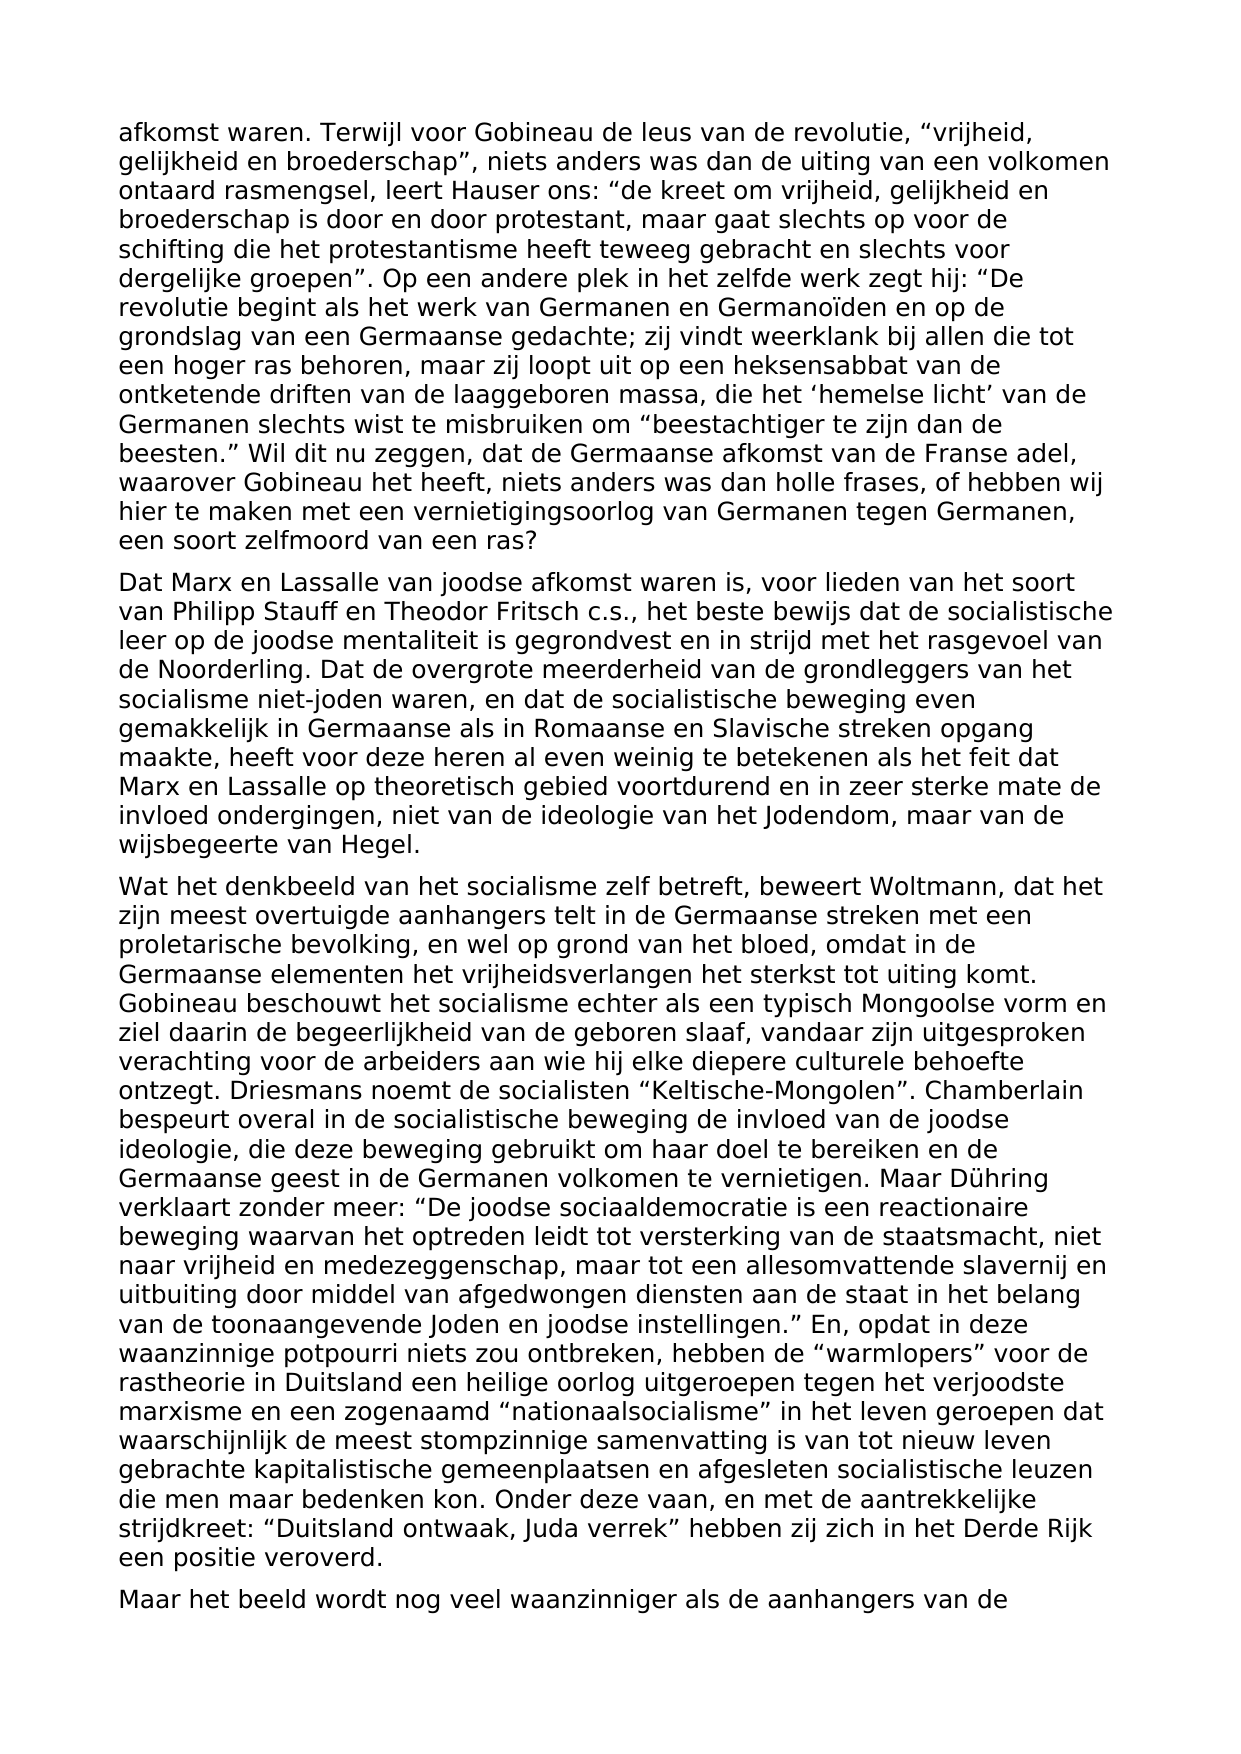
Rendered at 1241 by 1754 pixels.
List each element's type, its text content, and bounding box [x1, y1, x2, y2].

text Maar het beeld wordt nog veel waanzinniger als de aanhangers van de [118, 1585, 1122, 1614]
text Wat het denkbeeld van het socialisme zelf betreft, beweert Woltmann, dat het zijn meest overtuigde aanhangers telt in de Germaanse streken met een proletarische bevolking, en wel op grond van het bloed, omdat in de Germaanse elementen het vrijheidsverlangen het sterkst tot uiting komt. Gobineau beschouwt het socialisme echter als een typisch Mongoolse vorm en ziel daarin de begeerlijkheid van de geboren slaaf, vandaar zijn uitgesproken verachting voor de arbeiders aan wie hij elke diepere culturele behoefte ontzegt. Driesmans noemt de socialisten “Keltische-Mongolen”. Chamberlain bespeurt overal in de socialistische beweging de invloed van de joodse ideologie, die deze beweging gebruikt om haar doel te bereiken en de Germaanse geest in de Germanen volkomen te vernietigen. Maar Dühring verklaart zonder meer: “De joodse sociaaldemocratie is een reactionaire beweging waarvan het optreden leidt tot versterking van de staatsmacht, niet naar vrijheid en medezeggenschap, maar tot een allesomvattende slavernij en uitbuiting door middel van afgedwongen diensten aan de staat in het belang van de toonaangevende Joden en joodse instellingen.” En, opdat in deze waanzinnige potpourri niets zou ontbreken, hebben de “warmlopers” voor de rastheorie in Duitsland een heilige oorlog uitgeroepen tegen het verjoodste marxisme en een zogenaamd “nationaalsocialisme” in het leven geroepen dat waarschijnlijk de meest stompzinnige samenvatting is van tot nieuw leven gebrachte kapitalistische gemeenplaatsen en afgesleten socialistische leuzen die men maar bedenken kon. Onder deze vaan, en met de aantrekkelijke strijdkreet: “Duitsland ontwaak, Juda verrek” hebben zij zich in het Derde Rijk een positie veroverd. [118, 872, 1122, 1572]
text Dat Marx en Lassalle van joodse afkomst waren is, voor lieden van het soort van Philipp Stauff en Theodor Fritsch c.s., het beste bewijs dat de socialistische leer op de joodse mentaliteit is gegrondvest en in strijd met het rasgevoel van de Noorderling. Dat de overgrote meerderheid van de grondleggers van het socialisme niet-joden waren, en dat de socialistische beweging even gemakkelijk in Germaanse als in Romaanse en Slavische streken opgang maakte, heeft voor deze heren al even weinig te betekenen als het feit dat Marx en Lassalle op theoretisch gebied voortdurend en in zeer sterke mate de invloed ondergingen, niet van de ideologie van het Jodendom, maar van de wijsbegeerte van Hegel. [118, 568, 1122, 860]
text afkomst waren. Terwijl voor Gobineau de leus van de revolutie, “vrijheid, gelijkheid en broederschap”, niets anders was dan de uiting van een volkomen ontaard rasmengsel, leert Hauser ons: “de kreet om vrijheid, gelijkheid en broederschap is door en door protestant, maar gaat slechts op voor de schifting die het protestantisme heeft teweeg gebracht en slechts voor dergelijke groepen”. Op een andere plek in het zelfde werk zegt hij: “De revolutie begint als het werk van Germanen en Germanoïden en op de grondslag van een Germaanse gedachte; zij vindt weerklank bij allen die tot een hoger ras behoren, maar zij loopt uit op een heksensabbat van de ontketende driften van de laaggeboren massa, die het ‘hemelse licht’ van de Germanen slechts wist te misbruiken om “beestachtiger te zijn dan de beesten.” Wil dit nu zeggen, dat de Germaanse afkomst van de Franse adel, waarover Gobineau het heeft, niets anders was dan holle frases, of hebben wij hier te maken met een vernietigingsoorlog van Germanen tegen Germanen, een soort zelfmoord van een ras? [118, 118, 1122, 556]
